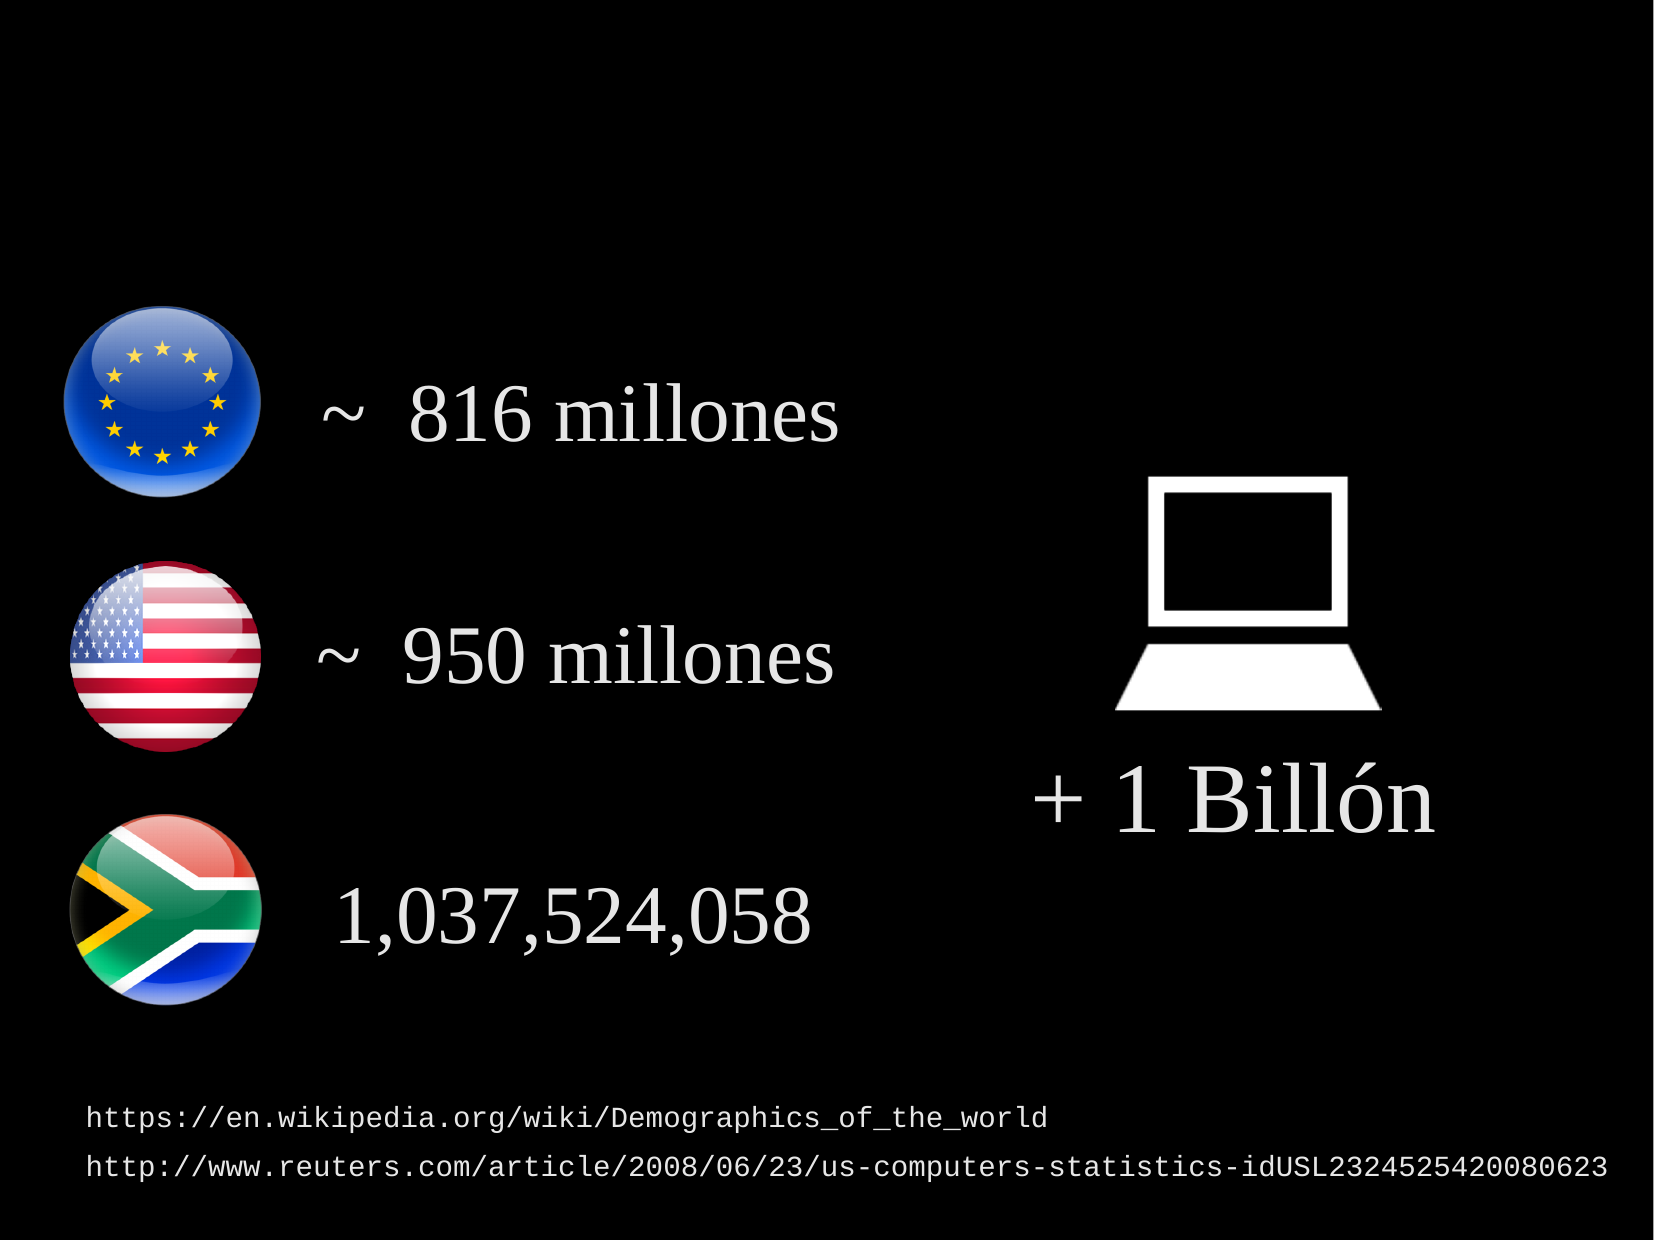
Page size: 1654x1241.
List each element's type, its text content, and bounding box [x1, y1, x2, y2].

text_box 1,037,524,058 [318, 862, 875, 970]
text_box ~ 950 millones [301, 602, 999, 729]
text_box http://www.reuters.com/article/2008/06/23/us-computers-statistics-idUSL2324525420080623 [70, 1144, 1654, 1193]
text_box + 1 Billón [1015, 736, 1477, 863]
picture [1115, 460, 1382, 728]
text_box ~ 816 millones [308, 360, 1004, 487]
text_box https://en.wikipedia.org/wiki/Demographics_of_the_world [70, 1096, 1571, 1144]
picture [23, 803, 308, 1016]
picture [16, 295, 308, 508]
picture [59, 549, 272, 762]
